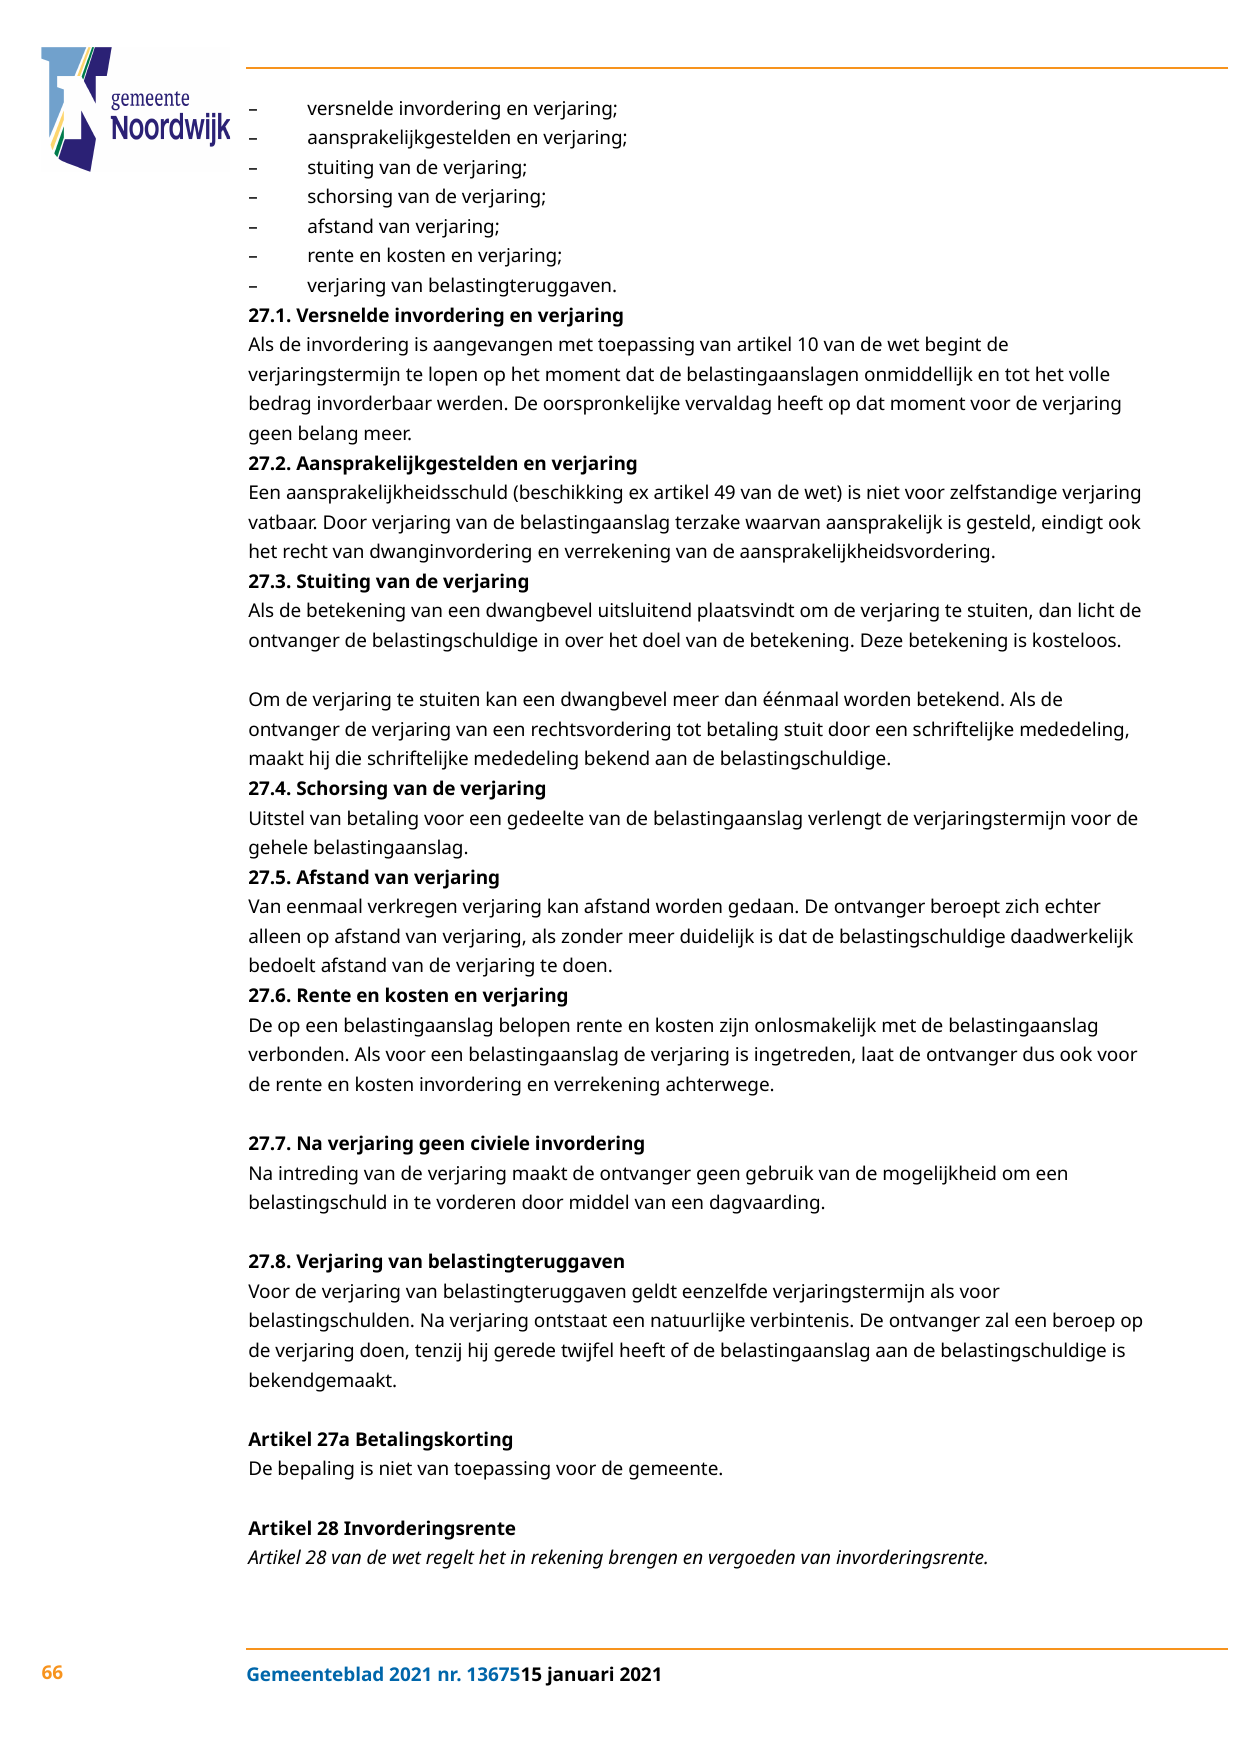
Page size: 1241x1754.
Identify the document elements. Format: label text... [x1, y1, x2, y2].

list stuiting van de verjaring; [248, 154, 1152, 180]
text 27.1. Versnelde invordering en verjaring [248, 302, 1152, 328]
list schorsing van de verjaring; [248, 183, 1152, 209]
text Om de verjaring te stuiten kan een dwangbevel meer dan éénmaal worden betekend. Als de ontvanger de verjaring van een rechtsvordering tot betaling stuit door een schriftelijke mededeling, maakt hij die schriftelijke mededeling bekend aan de belastingschuldige. [248, 686, 1152, 771]
list afstand van verjaring; [248, 213, 1152, 239]
text Uitstel van betaling voor een gedeelte van de belastingaanslag verlengt de verjaringstermijn voor de gehele belastingaanslag. [248, 805, 1152, 860]
text Artikel 28 Invorderingsrente [248, 1515, 1152, 1541]
text Artikel 28 van de wet regelt het in rekening brengen en vergoeden van invorderingsrente. [248, 1544, 1152, 1570]
text 27.3. Stuiting van de verjaring [248, 568, 1152, 594]
text 27.4. Schorsing van de verjaring [248, 775, 1152, 801]
text 27.8. Verjaring van belastingteruggaven [248, 1248, 1152, 1274]
text De bepaling is niet van toepassing voor de gemeente. [248, 1456, 1152, 1481]
text Als de betekening van een dwangbevel uitsluitend plaatsvindt om de verjaring te stuiten, dan licht de ontvanger de belastingschuldige in over het doel van de betekening. Deze betekening is kosteloos. [248, 598, 1152, 653]
text Artikel 27a Betalingskorting [248, 1426, 1152, 1452]
text 27.5. Afstand van verjaring [248, 864, 1152, 890]
text 27.6. Rente en kosten en verjaring [248, 982, 1152, 1008]
text Als de invordering is aangevangen met toepassing van artikel 10 van de wet begint de verjaringstermijn te lopen op het moment dat de belastingaanslagen onmiddellijk en tot het volle bedrag invorderbaar werden. De oorspronkelijke vervaldag heeft op dat moment voor de verjaring geen belang meer. [248, 331, 1152, 446]
text De op een belastingaanslag belopen rente en kosten zijn onlosmakelijk met de belastingaanslag verbonden. Als voor een belastingaanslag de verjaring is ingetreden, laat de ontvanger dus ook voor de rente en kosten invordering en verrekening achterwege. [248, 1012, 1152, 1097]
list versnelde invordering en verjaring; [248, 95, 1152, 121]
list rente en kosten en verjaring; [248, 243, 1152, 268]
text Voor de verjaring van belastingteruggaven geldt eenzelfde verjaringstermijn als voor belastingschulden. Na verjaring ontstaat een natuurlijke verbintenis. De ontvanger zal een beroep op de verjaring doen, tenzij hij gerede twijfel heeft of de belastingaanslag aan de belastingschuldige is bekendgemaakt. [248, 1278, 1152, 1393]
text Van eenmaal verkregen verjaring kan afstand worden gedaan. De ontvanger beroept zich echter alleen op afstand van verjaring, als zonder meer duidelijk is dat de belastingschuldige daadwerkelijk bedoelt afstand van de verjaring te doen. [248, 893, 1152, 978]
text Een aansprakelijkheidsschuld (beschikking ex artikel 49 van de wet) is niet voor zelfstandige verjaring vatbaar. Door verjaring van de belastingaanslag terzake waarvan aansprakelijk is gesteld, eindigt ook het recht van dwanginvordering en verrekening van de aansprakelijkheidsvordering. [248, 479, 1152, 564]
text Na intreding van de verjaring maakt de ontvanger geen gebruik van de mogelijkheid om een belastingschuld in te vorderen door middel van een dagvaarding. [248, 1160, 1152, 1215]
text 27.2. Aansprakelijkgestelden en verjaring [248, 450, 1152, 476]
text 27.7. Na verjaring geen civiele invordering [248, 1130, 1152, 1156]
list aansprakelijkgestelden en verjaring; [248, 124, 1152, 150]
list verjaring van belastingteruggaven. [248, 272, 1152, 298]
picture [41, 47, 231, 172]
